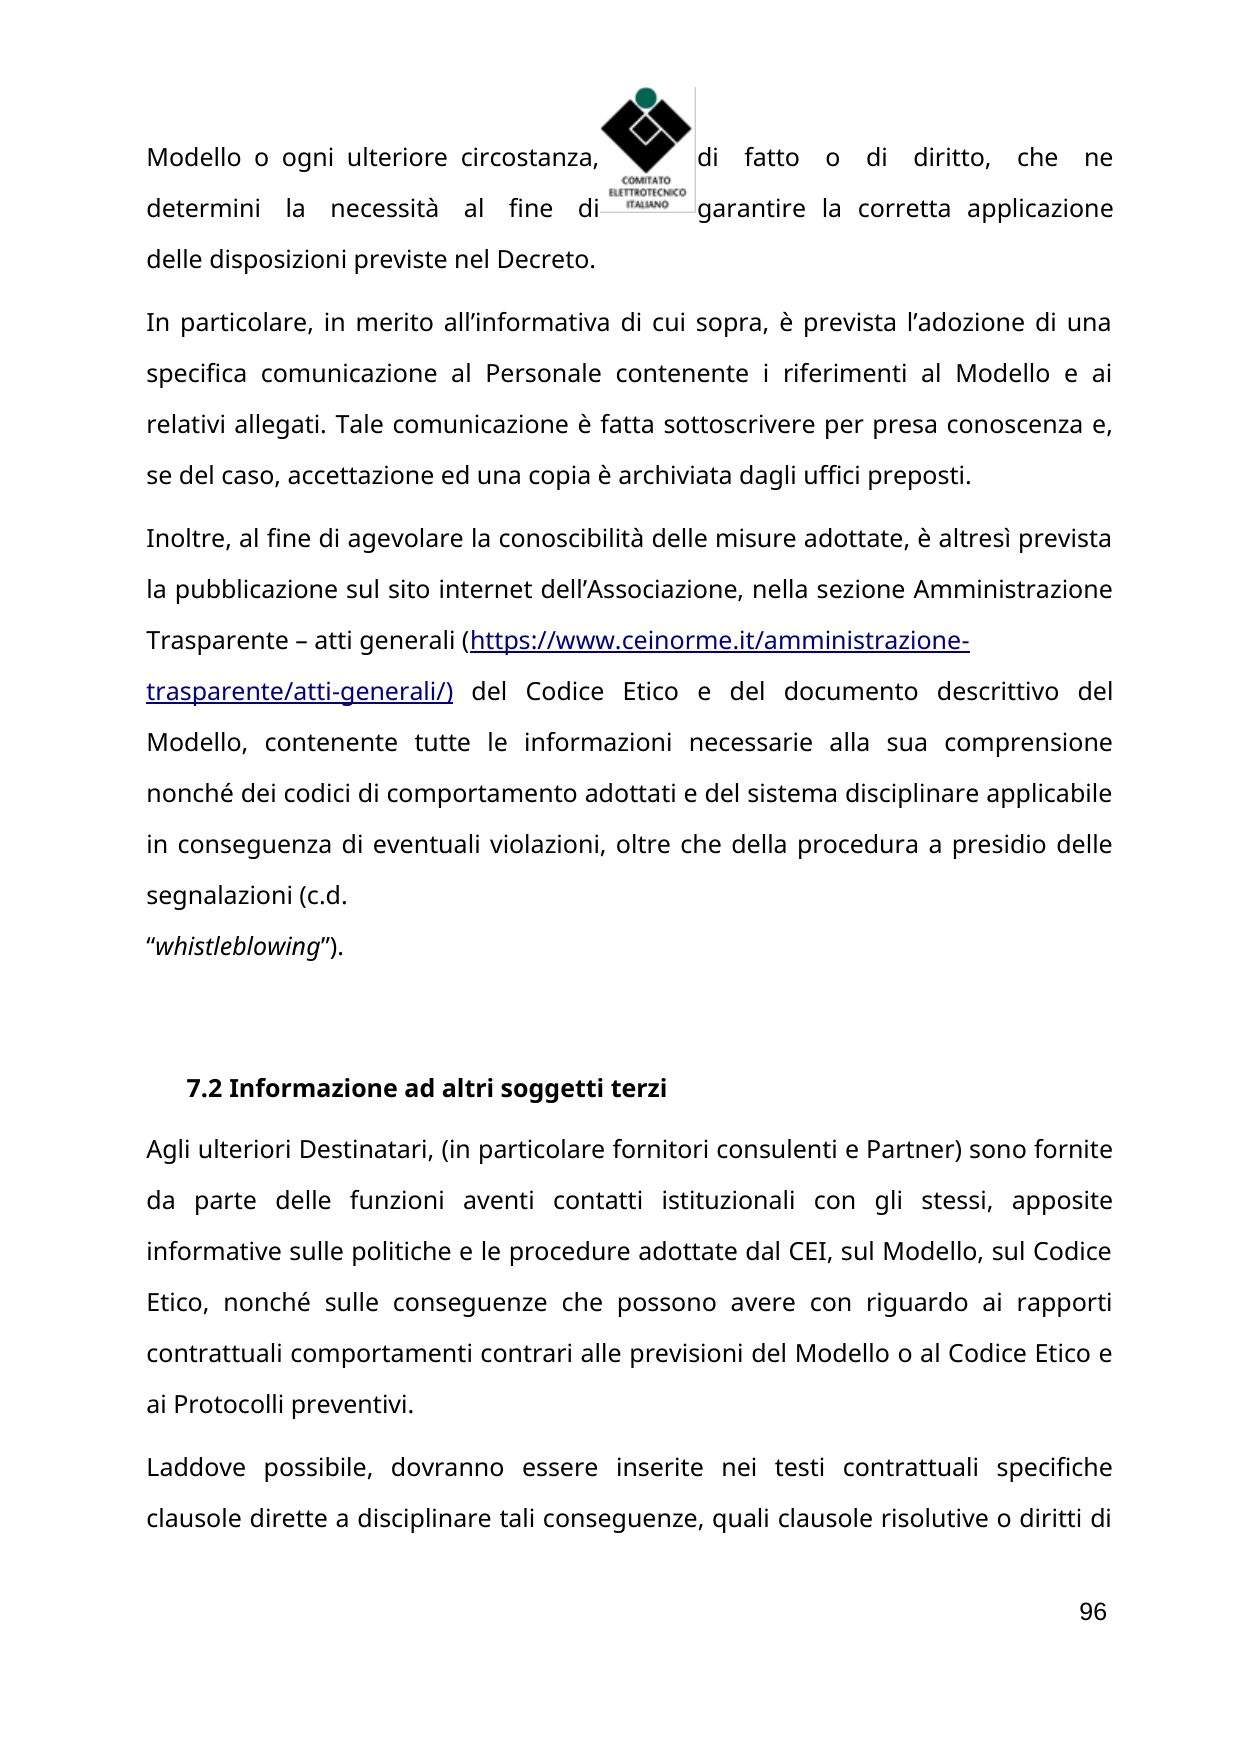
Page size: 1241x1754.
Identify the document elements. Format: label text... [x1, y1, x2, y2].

text In particolare, in merito all’informativa di cui sopra, è prevista l’adozione di una specifica comunicazione al Personale contenente i riferimenti al Modello e ai relativi allegati. Tale comunicazione è fatta sottoscrivere per presa conoscenza e, se del caso, accettazione ed una copia è archiviata dagli uffici preposti. [146, 304, 1114, 492]
text Modello o ogni ulteriore circostanza, di fatto o di diritto, che ne determini la necessità al fine di garantire la corretta applicazione delle disposizioni previste nel Decreto. [146, 139, 1114, 276]
subtitle 7.2 Informazione ad altri soggetti terzi [186, 1071, 1114, 1105]
text trasparente/atti-generali/) del Codice Etico e del documento descrittivo del Modello, contenente tutte le informazioni necessarie alla sua comprensione nonché dei codici di comportamento adottati e del sistema disciplinare applicabile in conseguenza di eventuali violazioni, oltre che della procedura a presidio delle segnalazioni (c.d. [146, 674, 1114, 912]
text Inoltre, al fine di agevolare la conoscibilità delle misure adottate, è altresì prevista la pubblicazione sul sito internet dell’Associazione, nella sezione Amministrazione Trasparente – atti generali (https://www.ceinorme.it/amministrazione- [146, 521, 1114, 657]
text Laddove possibile, dovranno essere inserite nei testi contrattuali specifiche clausole dirette a disciplinare tali conseguenze, quali clausole risolutive o diritti di [146, 1450, 1114, 1535]
text Agli ulteriori Destinatari, (in particolare fornitori consulenti e Partner) sono fornite da parte delle funzioni aventi contatti istituzionali con gli stessi, apposite informative sulle politiche e le procedure adottate dal CEI, sul Modello, sul Codice Etico, nonché sulle conseguenze che possono avere con riguardo ai rapporti contrattuali comportamenti contrari alle previsioni del Modello o al Codice Etico e ai Protocolli preventivi. [146, 1132, 1114, 1421]
text “whistleblowing”). [146, 929, 1107, 963]
